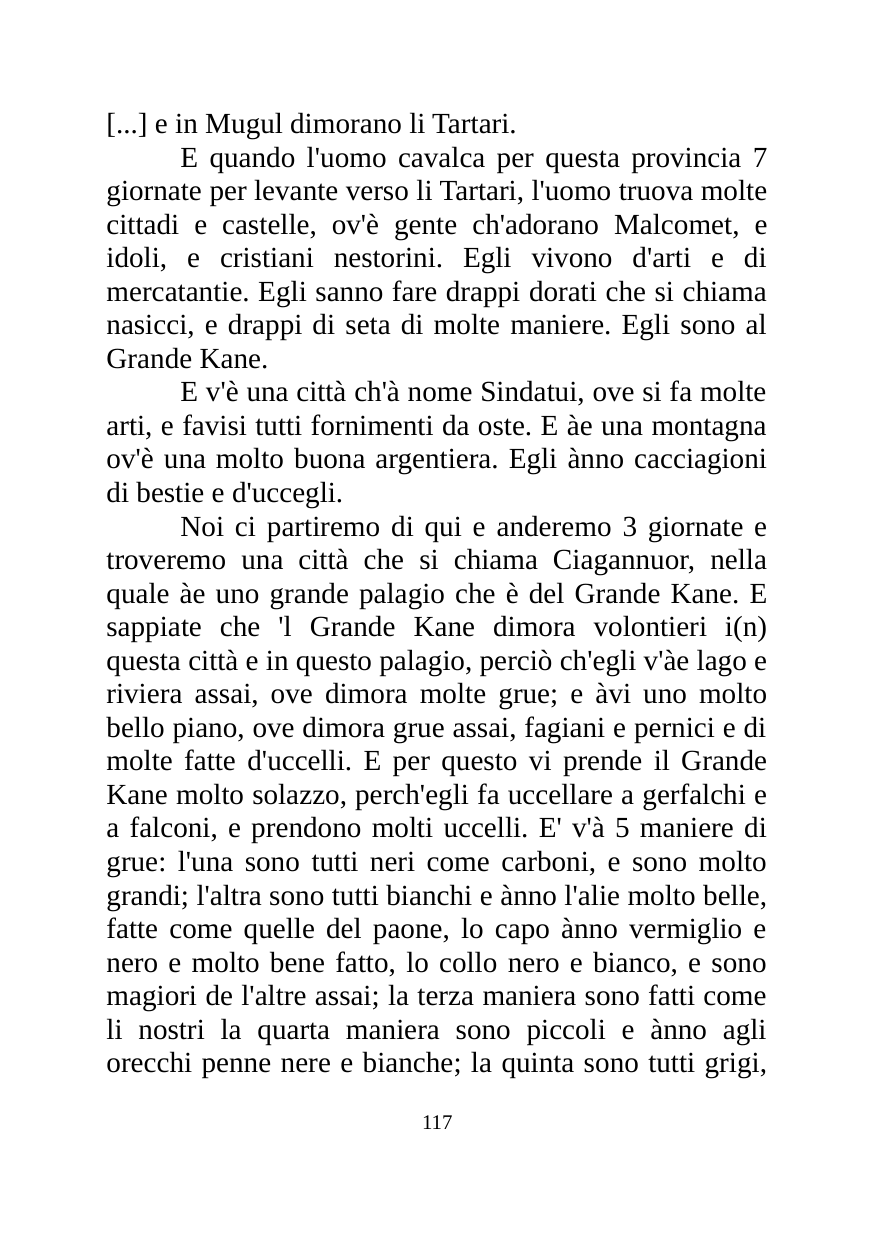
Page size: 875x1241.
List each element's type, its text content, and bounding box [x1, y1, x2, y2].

text E quando l'uomo cavalca per questa provincia 7 giornate per levante verso li Tartari, l'uomo truova molte cittadi e castelle, ov'è gente ch'adorano Malcomet, e idoli, e cristiani nestorini. Egli vivono d'arti e di mercatantie. Egli sanno fare drappi dorati che si chiama nasicci, e drappi di seta di molte maniere. Egli sono al Grande Kane. [106, 140, 768, 374]
text [...] e in Mugul dimorano li Tartari. [106, 106, 768, 140]
text Noi ci partiremo di qui e anderemo 3 giornate e troveremo una città che si chiama Ciagannuor, nella quale àe uno grande palagio che è del Grande Kane. E sappiate che 'l Grande Kane dimora volontieri i(n) questa città e in questo palagio, perciò ch'egli v'àe lago e riviera assai, ove dimora molte grue; e àvi uno molto bello piano, ove dimora grue assai, fagiani e pernici e di molte fatte d'uccelli. E per questo vi prende il Grande Kane molto solazzo, perch'egli fa uccellare a gerfalchi e a falconi, e prendono molti uccelli. E' v'à 5 maniere di grue: l'una sono tutti neri come carboni, e sono molto grandi; l'altra sono tutti bianchi e ànno l'alie molto belle, fatte come quelle del paone, lo capo ànno vermiglio e nero e molto bene fatto, lo collo nero e bianco, e sono magiori de l'altre assai; la terza maniera sono fatti come li nostri la quarta maniera sono piccoli e ànno agli orecchi penne nere e bianche; la quinta sono tutti grigi, [106, 509, 768, 1079]
text E v'è una città ch'à nome Sindatui, ove si fa molte arti, e favisi tutti fornimenti da oste. E àe una montagna ov'è una molto buona argentiera. Egli ànno cacciagioni di bestie e d'uccegli. [106, 374, 768, 509]
